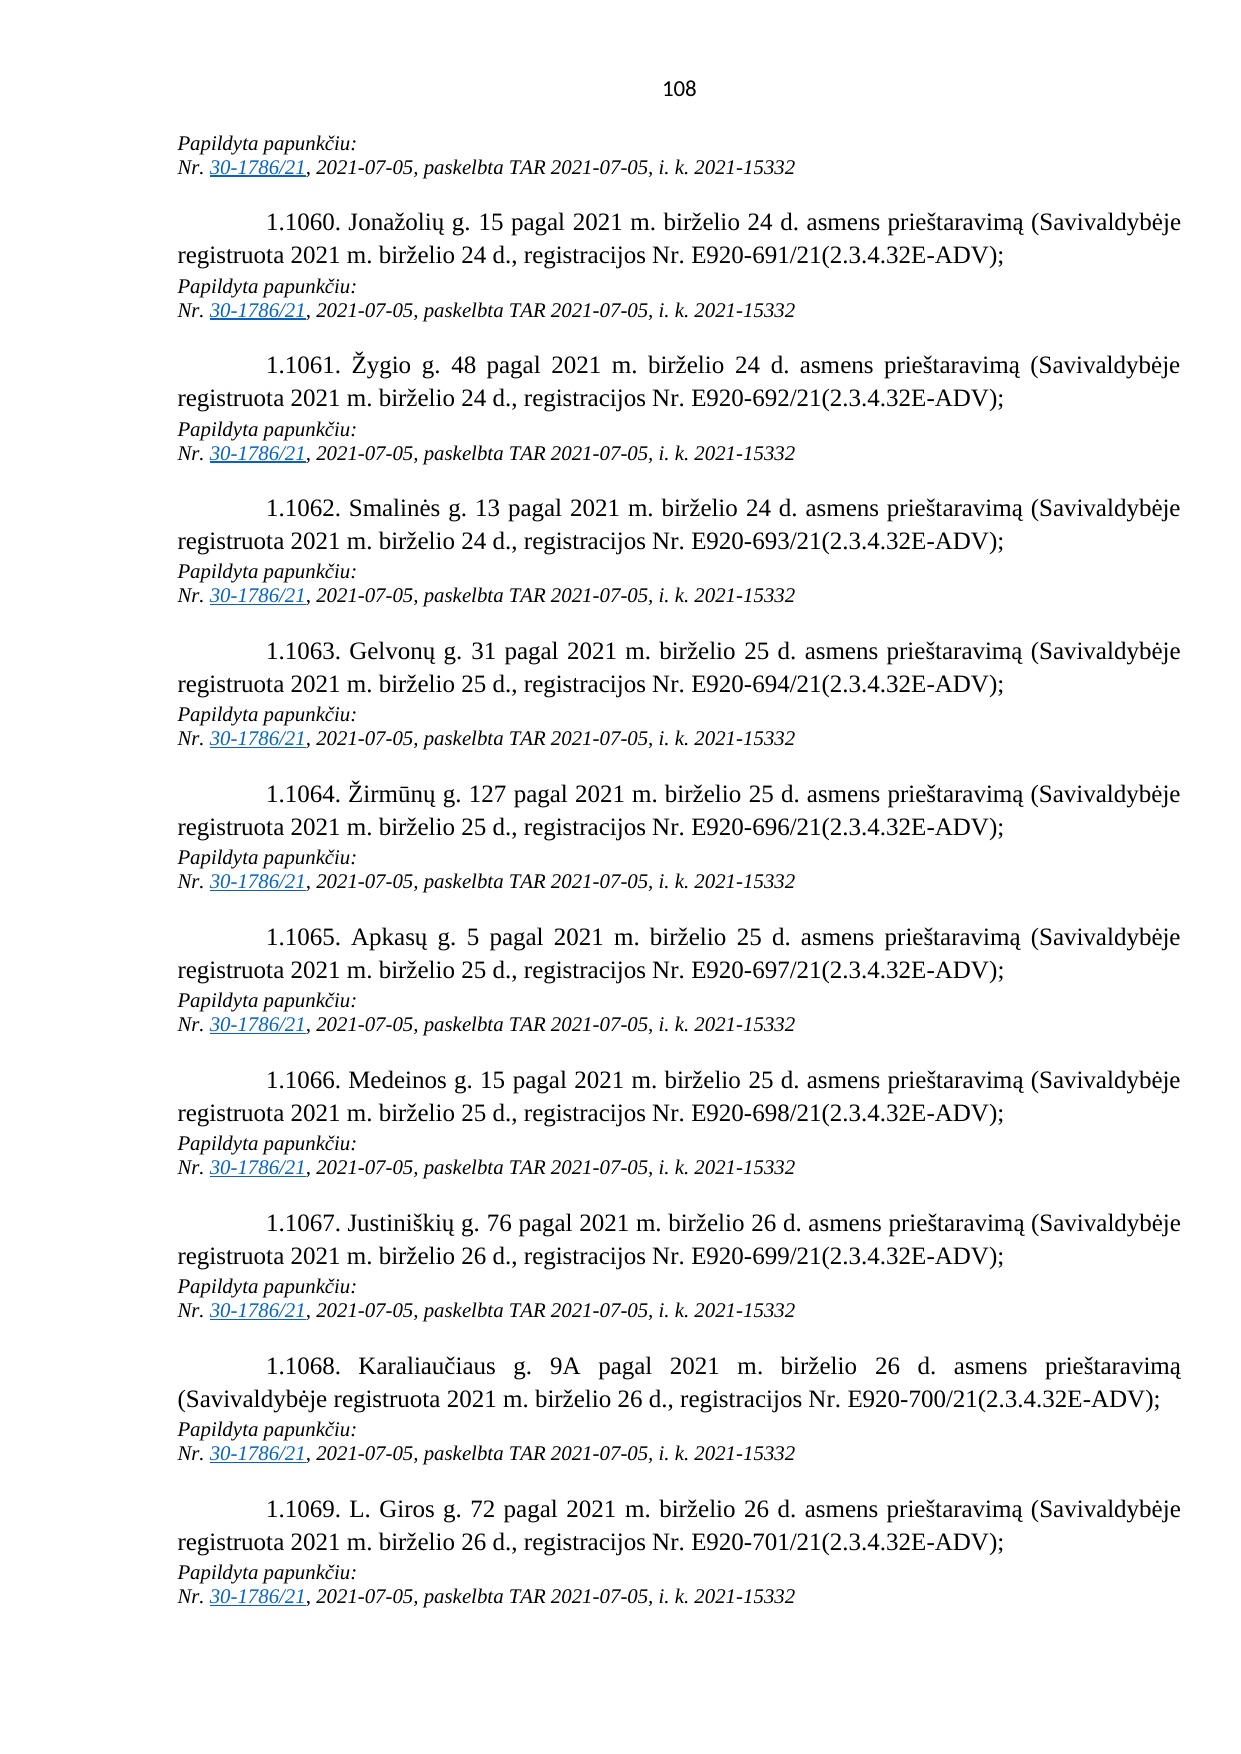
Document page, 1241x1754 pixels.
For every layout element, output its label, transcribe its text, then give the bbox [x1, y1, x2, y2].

text 1.1069. L. Giros g. 72 pagal 2021 m. birželio 26 d. asmens prieštaravimą (Savivaldybėje registruota 2021 m. birželio 26 d., registracijos Nr. E920-701/21(2.3.4.32E-ADV); [177, 1494, 1181, 1556]
text 1.1060. Jonažolių g. 15 pagal 2021 m. birželio 24 d. asmens prieštaravimą (Savivaldybėje registruota 2021 m. birželio 24 d., registracijos Nr. E920-691/21(2.3.4.32E-ADV); [177, 207, 1181, 269]
text Nr. 30-1786/21, 2021-07-05, paskelbta TAR 2021-07-05, i. k. 2021-15332 [177, 726, 1181, 750]
text Papildyta papunkčiu: [177, 988, 1181, 1012]
text 1.1063. Gelvonų g. 31 pagal 2021 m. birželio 25 d. asmens prieštaravimą (Savivaldybėje registruota 2021 m. birželio 25 d., registracijos Nr. E920-694/21(2.3.4.32E-ADV); [177, 636, 1181, 698]
text Papildyta papunkčiu: [177, 1417, 1181, 1441]
text Nr. 30-1786/21, 2021-07-05, paskelbta TAR 2021-07-05, i. k. 2021-15332 [177, 1298, 1181, 1322]
text 1.1062. Smalinės g. 13 pagal 2021 m. birželio 24 d. asmens prieštaravimą (Savivaldybėje registruota 2021 m. birželio 24 d., registracijos Nr. E920-693/21(2.3.4.32E-ADV); [177, 493, 1181, 555]
text Papildyta papunkčiu: [177, 1274, 1181, 1298]
text Papildyta papunkčiu: [177, 845, 1181, 869]
text 1.1061. Žygio g. 48 pagal 2021 m. birželio 24 d. asmens prieštaravimą (Savivaldybėje registruota 2021 m. birželio 24 d., registracijos Nr. E920-692/21(2.3.4.32E-ADV); [177, 350, 1181, 412]
text Papildyta papunkčiu: [177, 559, 1181, 583]
text Nr. 30-1786/21, 2021-07-05, paskelbta TAR 2021-07-05, i. k. 2021-15332 [177, 298, 1181, 322]
text Nr. 30-1786/21, 2021-07-05, paskelbta TAR 2021-07-05, i. k. 2021-15332 [177, 583, 1181, 607]
text Nr. 30-1786/21, 2021-07-05, paskelbta TAR 2021-07-05, i. k. 2021-15332 [177, 869, 1181, 893]
text Nr. 30-1786/21, 2021-07-05, paskelbta TAR 2021-07-05, i. k. 2021-15332 [177, 1012, 1181, 1036]
text Nr. 30-1786/21, 2021-07-05, paskelbta TAR 2021-07-05, i. k. 2021-15332 [177, 1584, 1181, 1608]
text Papildyta papunkčiu: [177, 416, 1181, 441]
text Nr. 30-1786/21, 2021-07-05, paskelbta TAR 2021-07-05, i. k. 2021-15332 [177, 155, 1181, 179]
text 1.1066. Medeinos g. 15 pagal 2021 m. birželio 25 d. asmens prieštaravimą (Savivaldybėje registruota 2021 m. birželio 25 d., registracijos Nr. E920-698/21(2.3.4.32E-ADV); [177, 1065, 1181, 1127]
text 1.1067. Justiniškių g. 76 pagal 2021 m. birželio 26 d. asmens prieštaravimą (Savivaldybėje registruota 2021 m. birželio 26 d., registracijos Nr. E920-699/21(2.3.4.32E-ADV); [177, 1208, 1181, 1270]
text 1.1065. Apkasų g. 5 pagal 2021 m. birželio 25 d. asmens prieštaravimą (Savivaldybėje registruota 2021 m. birželio 25 d., registracijos Nr. E920-697/21(2.3.4.32E-ADV); [177, 922, 1181, 984]
text Papildyta papunkčiu: [177, 131, 1181, 155]
text Nr. 30-1786/21, 2021-07-05, paskelbta TAR 2021-07-05, i. k. 2021-15332 [177, 1441, 1181, 1465]
text 1.1068. Karaliaučiaus g. 9A pagal 2021 m. birželio 26 d. asmens prieštaravimą (Savivaldybėje registruota 2021 m. birželio 26 d., registracijos Nr. E920-700/21(2.3.4.32E-ADV); [177, 1351, 1181, 1413]
text Nr. 30-1786/21, 2021-07-05, paskelbta TAR 2021-07-05, i. k. 2021-15332 [177, 1155, 1181, 1179]
text Papildyta papunkčiu: [177, 1131, 1181, 1155]
text Nr. 30-1786/21, 2021-07-05, paskelbta TAR 2021-07-05, i. k. 2021-15332 [177, 441, 1181, 464]
text Papildyta papunkčiu: [177, 1560, 1181, 1584]
text 1.1064. Žirmūnų g. 127 pagal 2021 m. birželio 25 d. asmens prieštaravimą (Savivaldybėje registruota 2021 m. birželio 25 d., registracijos Nr. E920-696/21(2.3.4.32E-ADV); [177, 779, 1181, 841]
text Papildyta papunkčiu: [177, 702, 1181, 726]
text Papildyta papunkčiu: [177, 273, 1181, 298]
